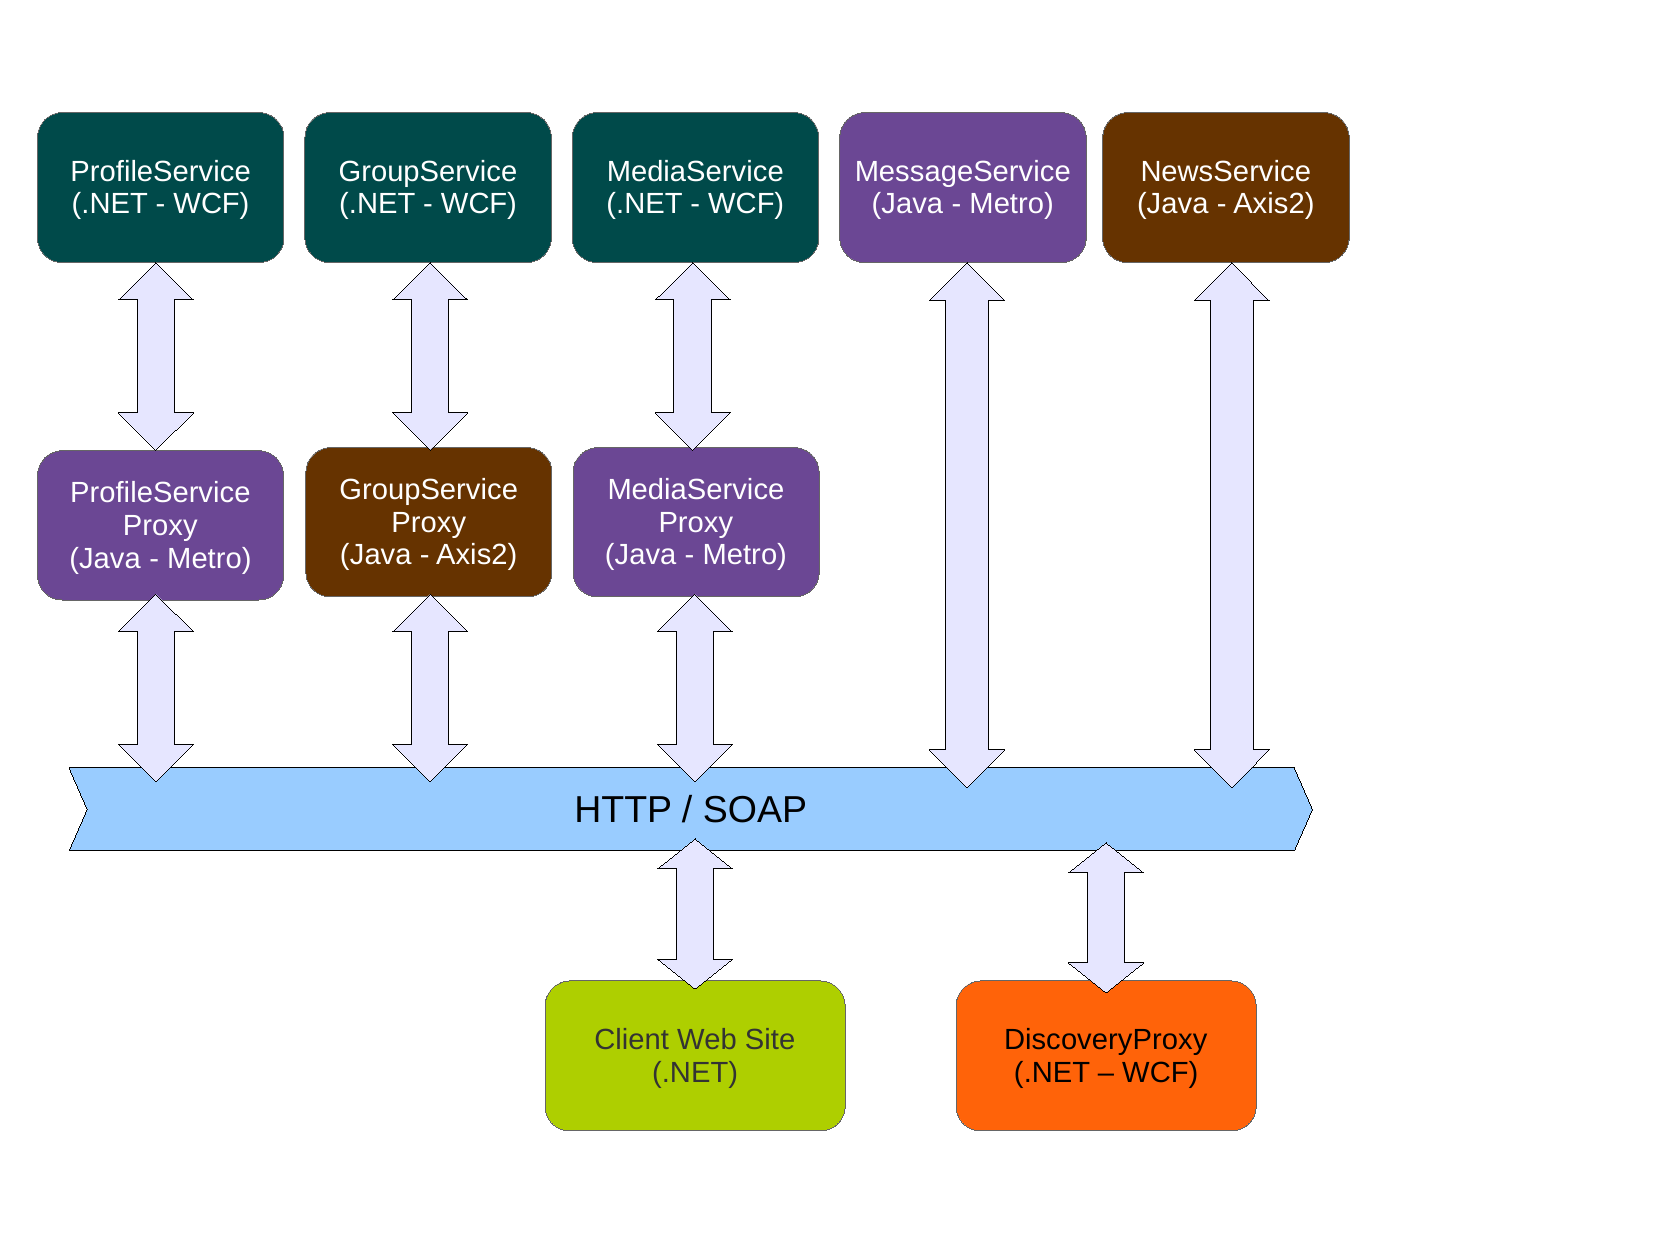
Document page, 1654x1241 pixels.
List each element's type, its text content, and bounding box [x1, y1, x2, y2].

text_box [1194, 262, 1270, 788]
text_box ProfileService (.NET - WCF) [37, 112, 284, 263]
text_box MediaService (.NET - WCF) [572, 112, 819, 263]
text_box DiscoveryProxy (.NET – WCF) [956, 980, 1257, 1131]
text_box [929, 262, 1005, 788]
text_box MediaService Proxy (Java - Metro) [573, 447, 820, 597]
text_box MessageService (Java - Metro) [839, 112, 1087, 263]
text_box ProfileService Proxy (Java - Metro) [37, 450, 284, 601]
text_box GroupService (.NET - WCF) [304, 112, 552, 263]
text_box [392, 262, 468, 451]
text_box [118, 594, 194, 782]
text_box Client Web Site (.NET) [545, 980, 846, 1131]
text_box [1068, 842, 1144, 993]
text_box GroupService Proxy (Java - Axis2) [305, 447, 552, 597]
text_box [118, 262, 194, 451]
text_box [657, 838, 733, 989]
text_box [655, 262, 731, 451]
text_box NewsService (Java - Axis2) [1102, 112, 1350, 263]
text_box [657, 594, 733, 782]
text_box [392, 594, 468, 782]
text_box HTTP / SOAP [69, 767, 1313, 851]
